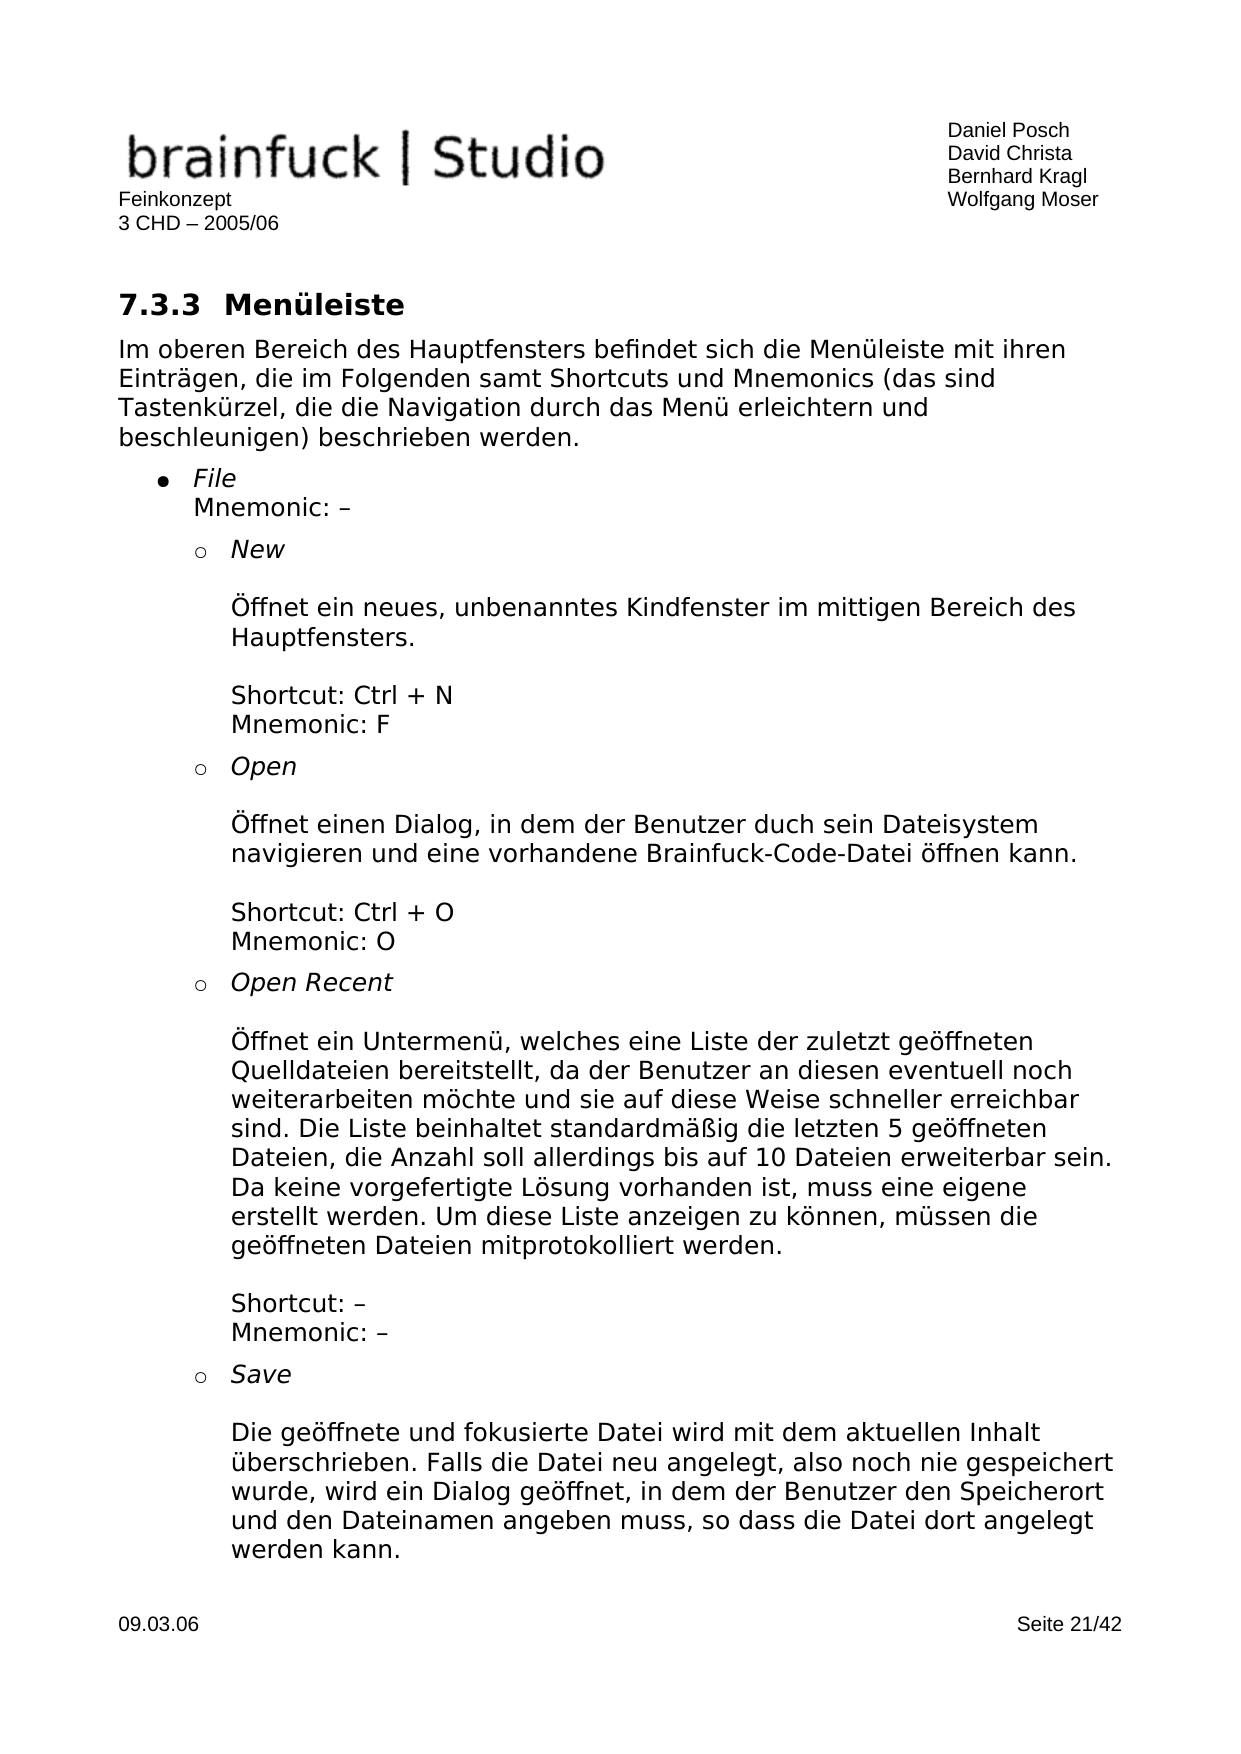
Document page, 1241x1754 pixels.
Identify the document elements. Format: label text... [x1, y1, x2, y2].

text Im oberen Bereich des Hauptfensters befindet sich die Menüleiste mit ihren Einträgen, die im Folgenden samt Shortcuts und Mnemonics (das sind Tastenkürzel, die die Navigation durch das Menü erleichtern und beschleunigen) beschrieben werden. [118, 335, 1122, 452]
list Save Die geöffnete und fokusierte Datei wird mit dem aktuellen Inhalt überschrieben. Falls die Datei neu angelegt, also noch nie gespeichert wurde, wird ein Dialog geöffnet, in dem der Benutzer den Speicherort und den Dateinamen angeben muss, so dass die Datei dort angelegt werden kann. [193, 1360, 1122, 1564]
picture [118, 118, 609, 187]
list File Mnemonic: – [156, 464, 1122, 523]
list New Öffnet ein neues, unbenanntes Kindfenster im mittigen Bereich des Hauptfensters. Shortcut: Ctrl + N Mnemonic: F [193, 535, 1122, 739]
list Open Recent Öffnet ein Untermenü, welches eine Liste der zuletzt geöffneten Quelldateien bereitstellt, da der Benutzer an diesen eventuell noch weiterarbeiten möchte und sie auf diese Weise schneller erreichbar sind. Die Liste beinhaltet standardmäßig die letzten 5 geöffneten Dateien, die Anzahl soll allerdings bis auf 10 Dateien erweiterbar sein. Da keine vorgefertigte Lösung vorhanden ist, muss eine eigene erstellt werden. Um diese Liste anzeigen zu können, müssen die geöffneten Dateien mitprotokolliert werden. Shortcut: – Mnemonic: – [193, 968, 1122, 1348]
list Open Öffnet einen Dialog, in dem der Benutzer duch sein Dateisystem navigieren und eine vorhandene Brainfuck-Code-Datei öffnen kann. Shortcut: Ctrl + O Mnemonic: O [193, 752, 1122, 956]
subtitle Menüleiste [118, 289, 1122, 323]
